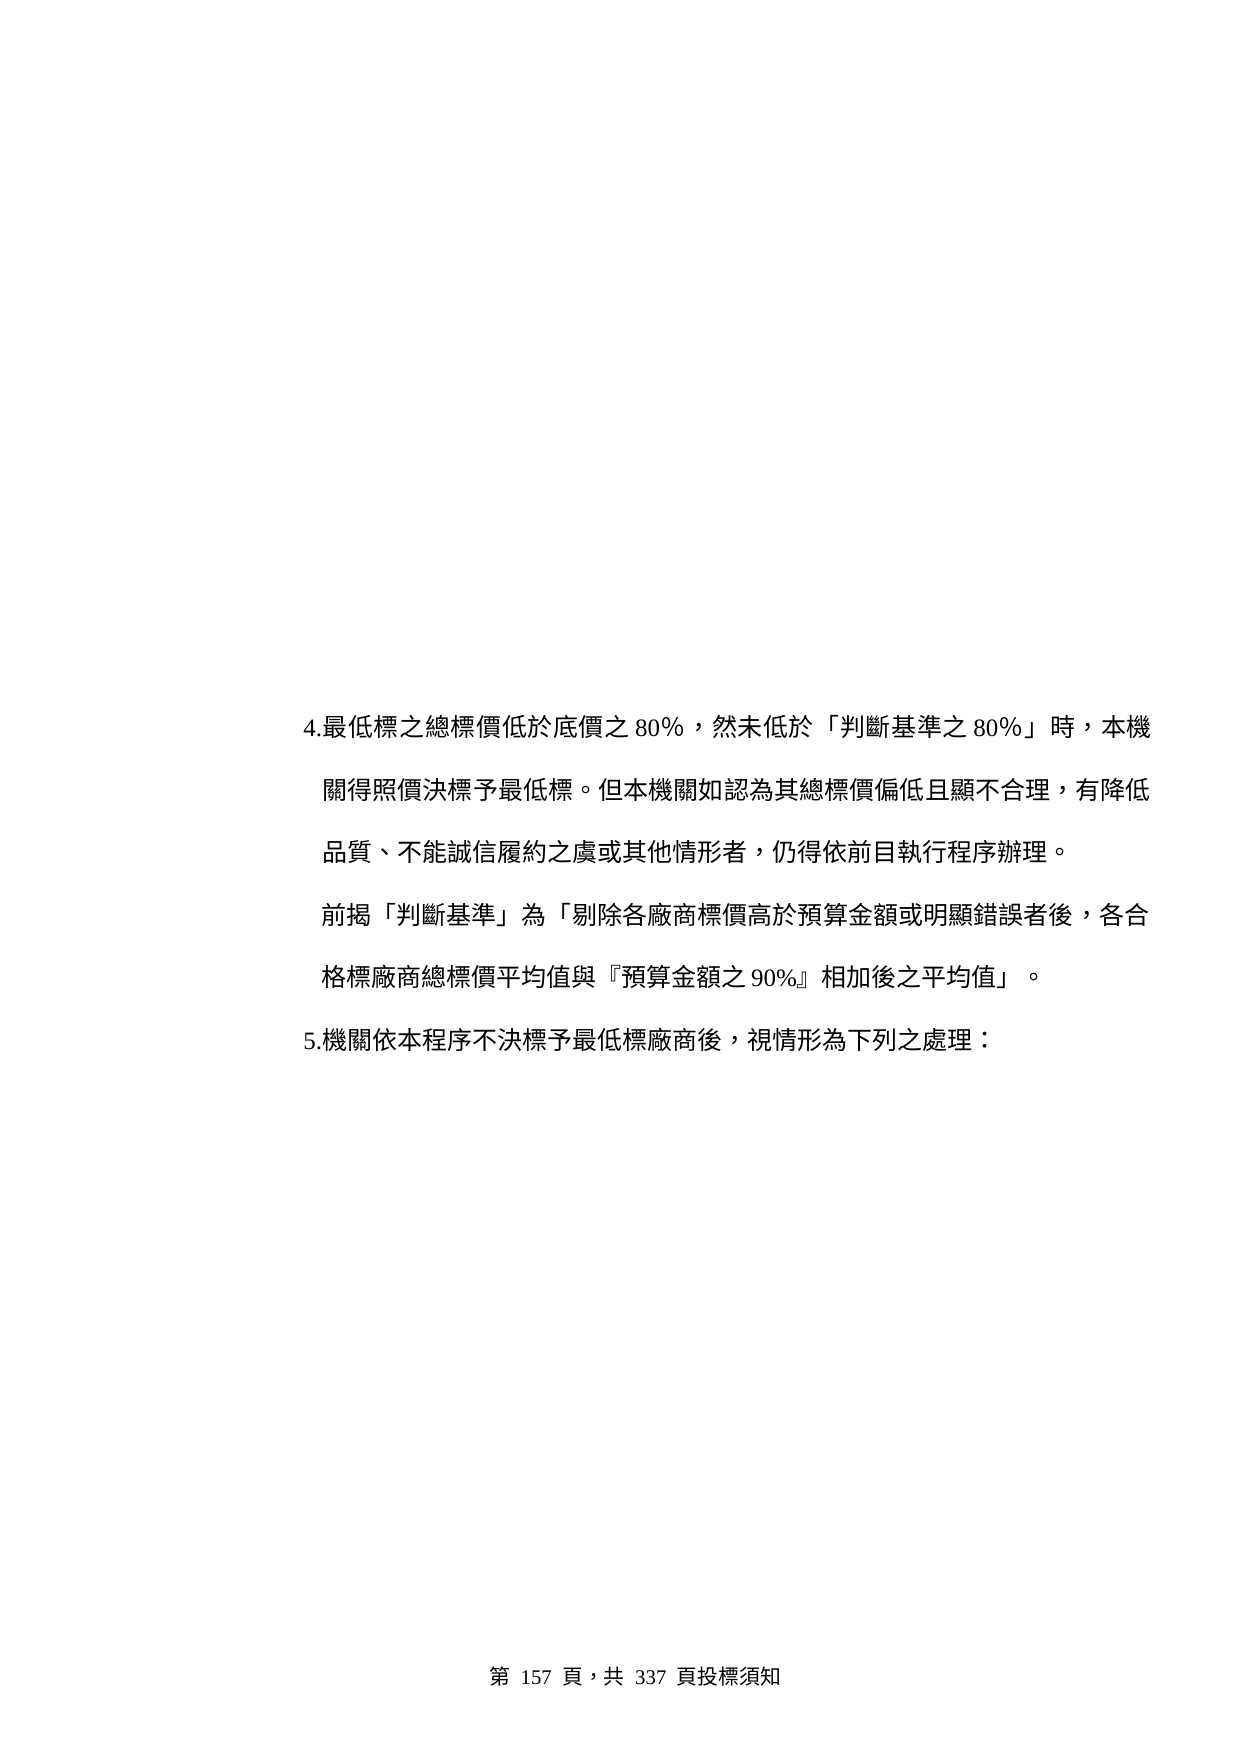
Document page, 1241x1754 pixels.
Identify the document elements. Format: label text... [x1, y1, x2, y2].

text 4.最低標之總標價低於底價之80％，然未低於「判斷基準之80％」時，本機關得照價決標予最低標。但本機關如認為其總標價偏低且顯不合理，有降低品質、不能誠信履約之虞或其他情形者，仍得依前目執行程序辦理。 [303, 684, 1152, 872]
text 5.機關依本程序不決標予最低標廠商後，視情形為下列之處理： [303, 997, 1152, 1059]
text 前揭「判斷基準」為「剔除各廠商標價高於預算金額或明顯錯誤者後，各合格標廠商總標價平均值與『預算金額之90%』相加後之平均值」。 [321, 872, 1152, 997]
